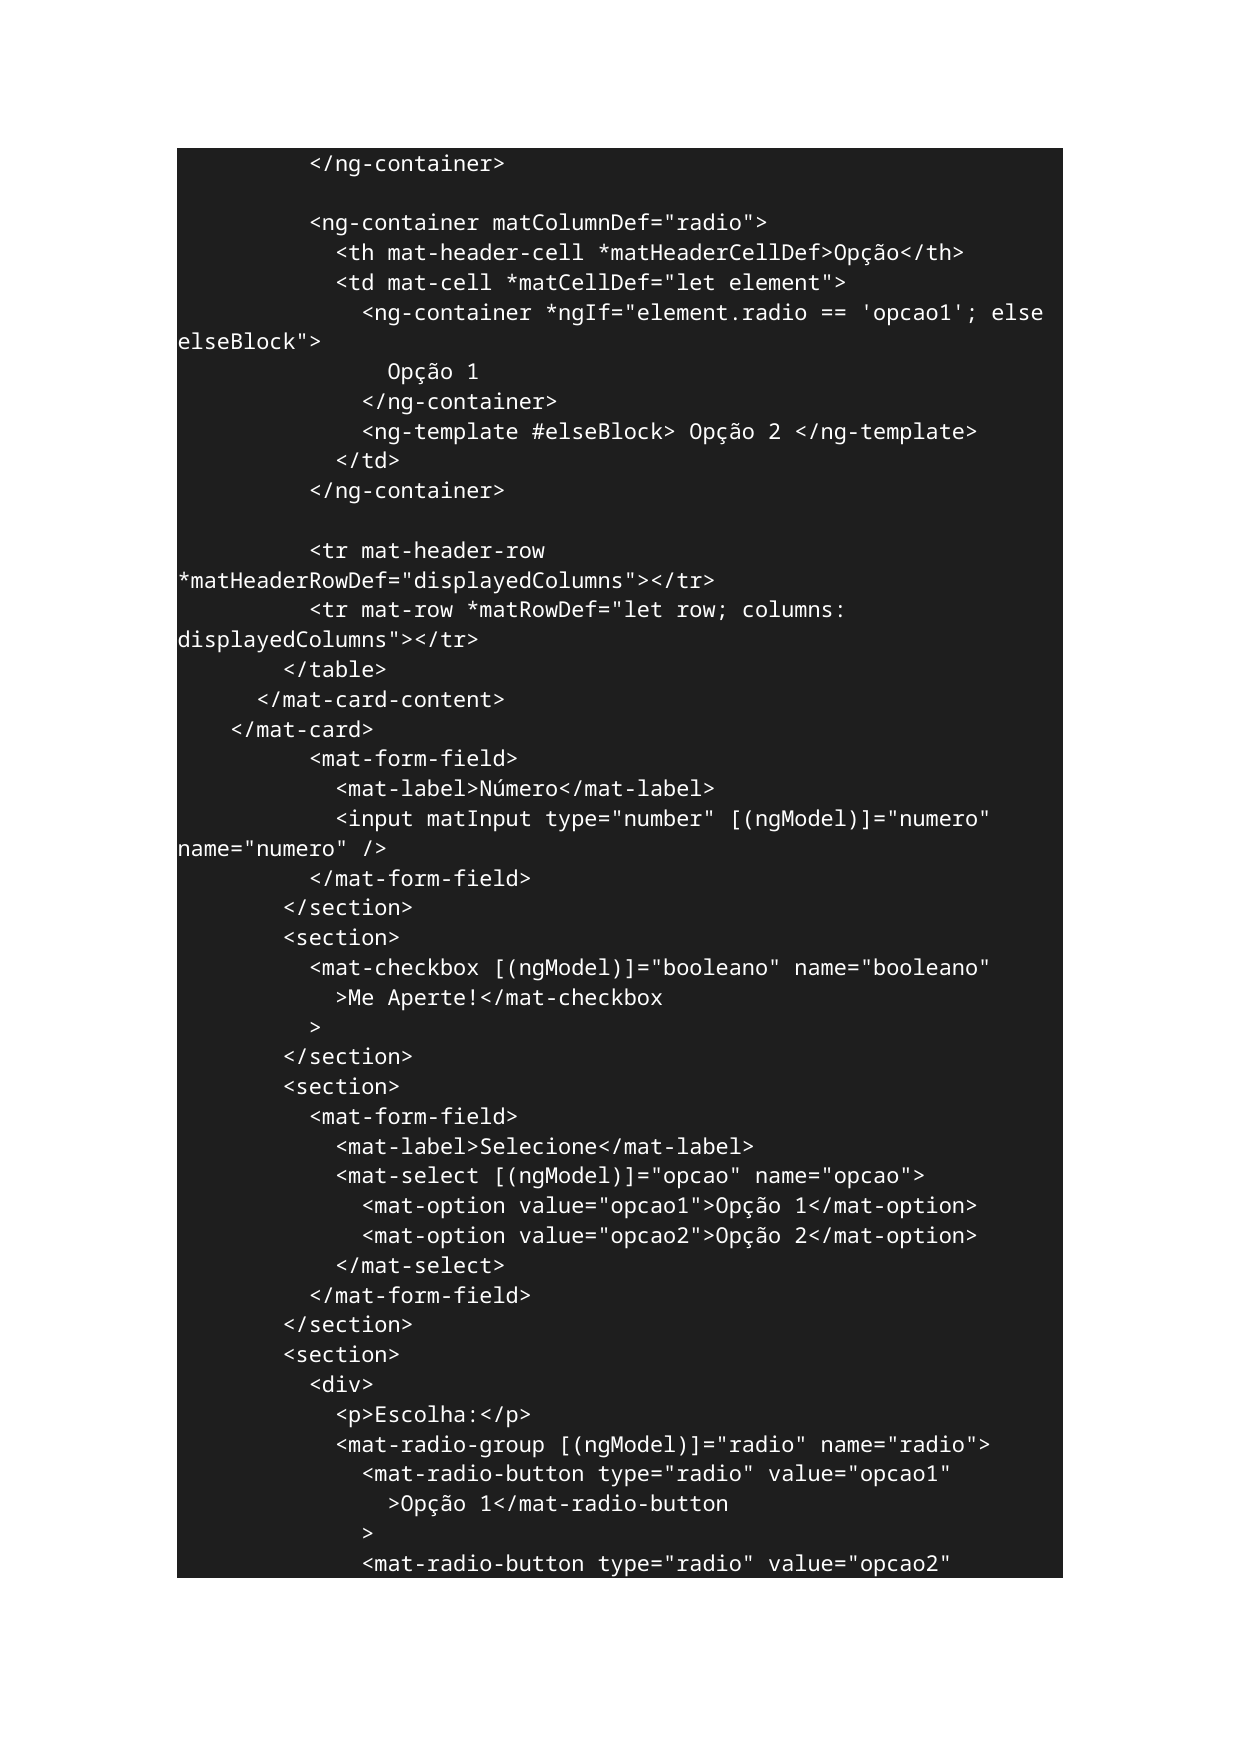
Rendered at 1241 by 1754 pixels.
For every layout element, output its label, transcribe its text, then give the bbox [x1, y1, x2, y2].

text <ng-container *ngIf="element.radio == 'opcao1'; else elseBlock"> [177, 297, 1063, 356]
text </mat-form-field> [177, 1280, 1063, 1309]
text </section> [177, 1309, 1063, 1339]
text Opção 1 [177, 356, 1063, 386]
text </mat-card-content> [177, 684, 1063, 714]
text </mat-card> [177, 714, 1063, 743]
text <mat-radio-button type="radio" value="opcao1" [177, 1458, 1063, 1488]
text <mat-label>Selecione</mat-label> [177, 1131, 1063, 1161]
text <div> [177, 1369, 1063, 1399]
text <ng-template #elseBlock> Opção 2 </ng-template> [177, 416, 1063, 446]
text <tr mat-row *matRowDef="let row; columns: displayedColumns"></tr> [177, 594, 1063, 654]
text <mat-radio-group [(ngModel)]="radio" name="radio"> [177, 1429, 1063, 1458]
text <input matInput type="number" [(ngModel)]="numero" name="numero" /> [177, 803, 1063, 863]
text <p>Escolha:</p> [177, 1399, 1063, 1429]
text <mat-form-field> [177, 743, 1063, 773]
text <th mat-header-cell *matHeaderCellDef>Opção</th> [177, 237, 1063, 267]
text >Opção 1</mat-radio-button [177, 1488, 1063, 1518]
text <mat-form-field> [177, 1101, 1063, 1131]
text <mat-select [(ngModel)]="opcao" name="opcao"> [177, 1161, 1063, 1190]
text <section> [177, 922, 1063, 952]
text >Me Aperte!</mat-checkbox [177, 982, 1063, 1012]
text </ng-container> [177, 475, 1063, 505]
text </mat-form-field> [177, 863, 1063, 892]
text <mat-label>Número</mat-label> [177, 773, 1063, 803]
text <mat-checkbox [(ngModel)]="booleano" name="booleano" [177, 952, 1063, 982]
text <td mat-cell *matCellDef="let element"> [177, 267, 1063, 297]
text > [177, 1518, 1063, 1548]
text > [177, 1012, 1063, 1041]
text </mat-select> [177, 1250, 1063, 1280]
text <mat-option value="opcao1">Opção 1</mat-option> [177, 1190, 1063, 1220]
text </section> [177, 892, 1063, 922]
text <section> [177, 1339, 1063, 1369]
text </table> [177, 654, 1063, 684]
text <section> [177, 1071, 1063, 1101]
text <ng-container matColumnDef="radio"> [177, 207, 1063, 237]
text </ng-container> [177, 386, 1063, 416]
text <mat-option value="opcao2">Opção 2</mat-option> [177, 1220, 1063, 1250]
text </section> [177, 1041, 1063, 1071]
text <tr mat-header-row *matHeaderRowDef="displayedColumns"></tr> [177, 535, 1063, 594]
text <mat-radio-button type="radio" value="opcao2" [177, 1548, 1063, 1578]
text </td> [177, 446, 1063, 475]
text </ng-container> [177, 148, 1063, 177]
